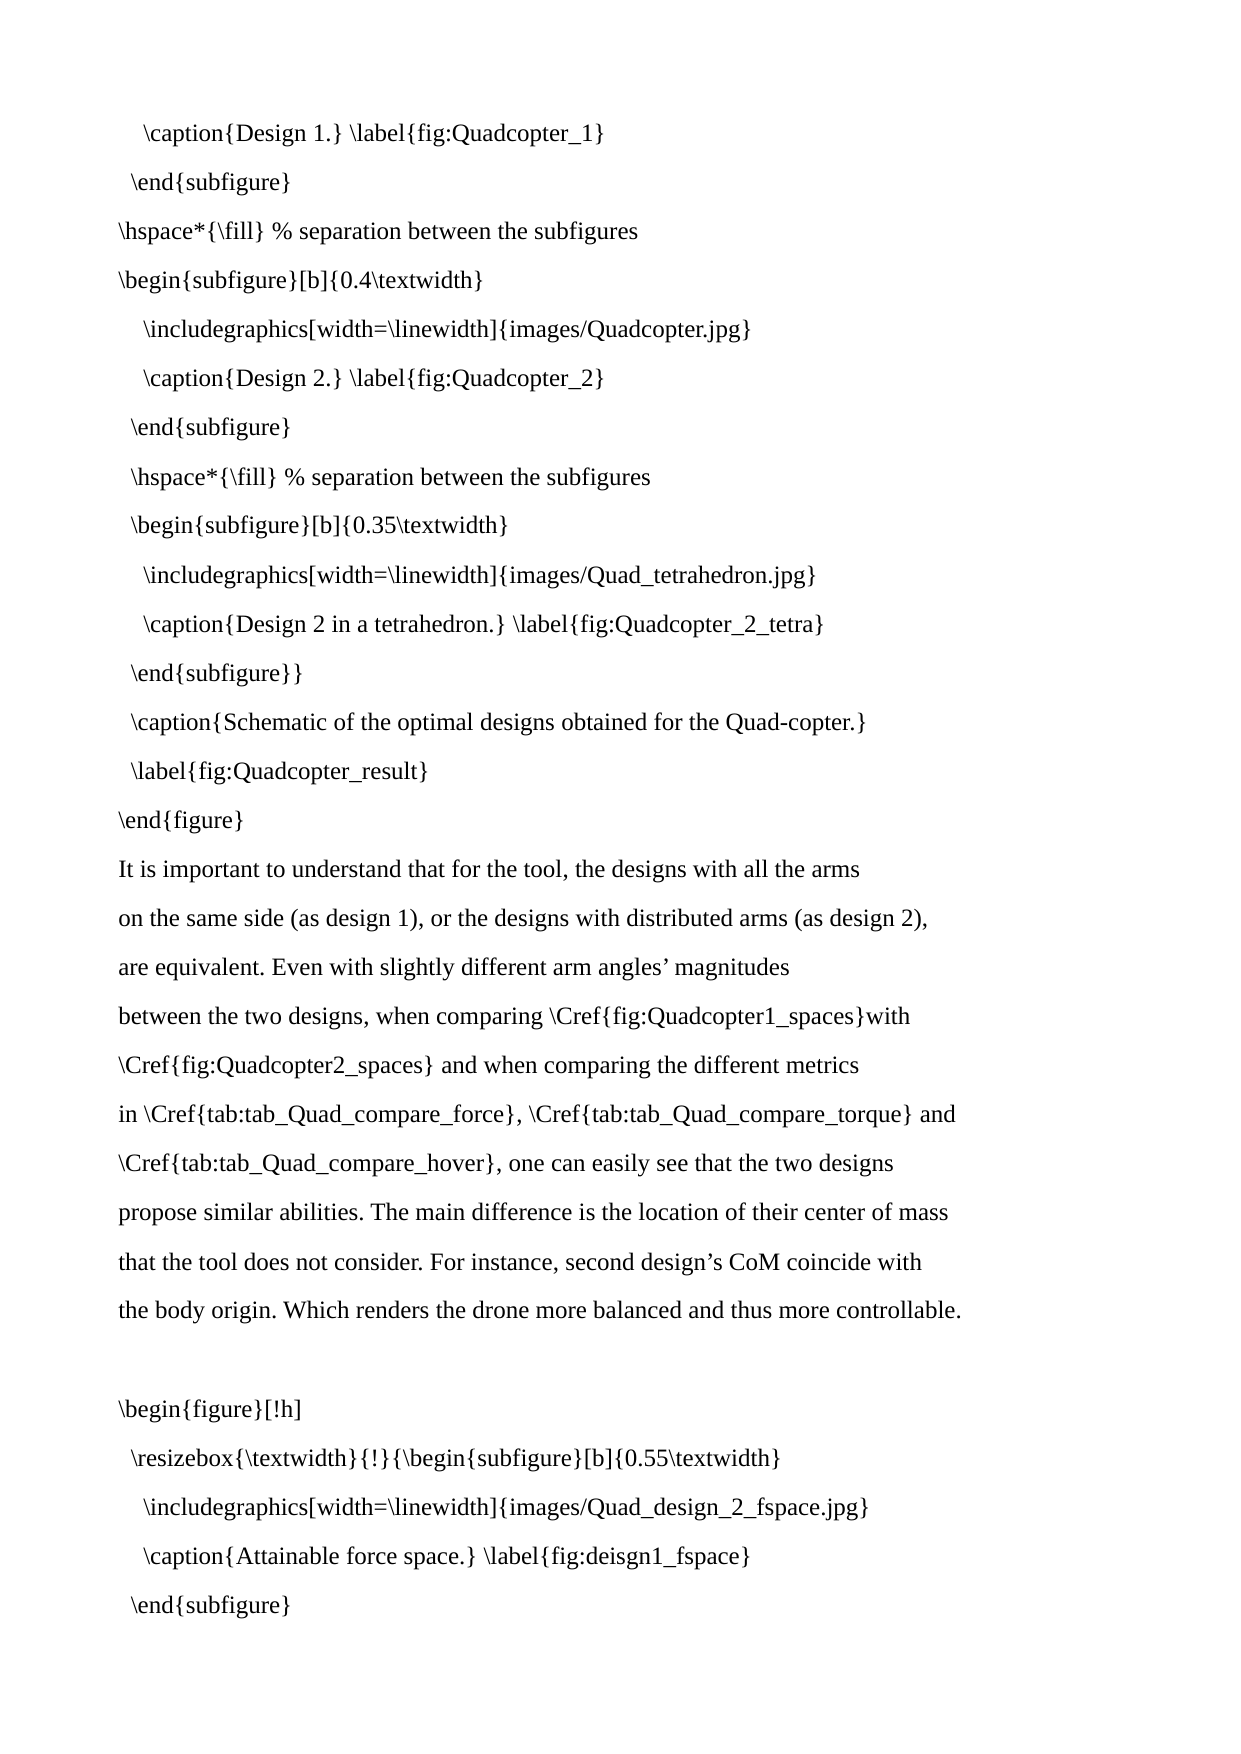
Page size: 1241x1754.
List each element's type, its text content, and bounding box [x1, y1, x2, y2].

text between the two designs, when comparing \Cref{fig:Quadcopter1_spaces}with [118, 1001, 1122, 1030]
text \hspace*{\fill} % separation between the subfigures [118, 462, 1122, 490]
text \begin{subfigure}[b]{0.4\textwidth} [118, 265, 1122, 294]
text \label{fig:Quadcopter_result} [118, 756, 1122, 785]
text \resizebox{\textwidth}{!}{\begin{subfigure}[b]{0.55\textwidth} [118, 1443, 1122, 1472]
text the body origin. Which renders the drone more balanced and thus more controllable. [118, 1296, 1122, 1324]
text propose similar abilities. The main difference is the location of their center of mass [118, 1197, 1122, 1226]
text \caption{Design 2 in a tetrahedron.} \label{fig:Quadcopter_2_tetra} [118, 609, 1122, 637]
text \Cref{tab:tab_Quad_compare_hover}, one can easily see that the two designs [118, 1148, 1122, 1177]
text \end{subfigure}} [118, 658, 1122, 687]
text are equivalent. Even with slightly different arm angles’ magnitudes [118, 952, 1122, 981]
text in \Cref{tab:tab_Quad_compare_force}, \Cref{tab:tab_Quad_compare_torque} and [118, 1099, 1122, 1128]
text \end{subfigure} [118, 1590, 1122, 1619]
text \begin{subfigure}[b]{0.35\textwidth} [118, 511, 1122, 539]
text \caption{Schematic of the optimal designs obtained for the Quad-copter.} [118, 707, 1122, 736]
text \Cref{fig:Quadcopter2_spaces} and when comparing the different metrics [118, 1050, 1122, 1079]
text It is important to understand that for the tool, the designs with all the arms [118, 854, 1122, 883]
text \includegraphics[width=\linewidth]{images/Quad_tetrahedron.jpg} [118, 560, 1122, 588]
text \caption{Design 2.} \label{fig:Quadcopter_2} [118, 363, 1122, 392]
text \end{subfigure} [118, 167, 1122, 196]
text that the tool does not consider. For instance, second design’s CoM coincide with [118, 1247, 1122, 1275]
text \caption{Design 1.} \label{fig:Quadcopter_1} [118, 118, 1122, 147]
text \includegraphics[width=\linewidth]{images/Quadcopter.jpg} [118, 314, 1122, 343]
text \hspace*{\fill} % separation between the subfigures [118, 216, 1122, 245]
text \caption{Attainable force space.} \label{fig:deisgn1_fspace} [118, 1541, 1122, 1570]
text \begin{figure}[!h] [118, 1394, 1122, 1422]
text on the same side (as design 1), or the designs with distributed arms (as design 2), [118, 903, 1122, 932]
text \includegraphics[width=\linewidth]{images/Quad_design_2_fspace.jpg} [118, 1492, 1122, 1521]
text \end{subfigure} [118, 412, 1122, 441]
text \end{figure} [118, 805, 1122, 834]
